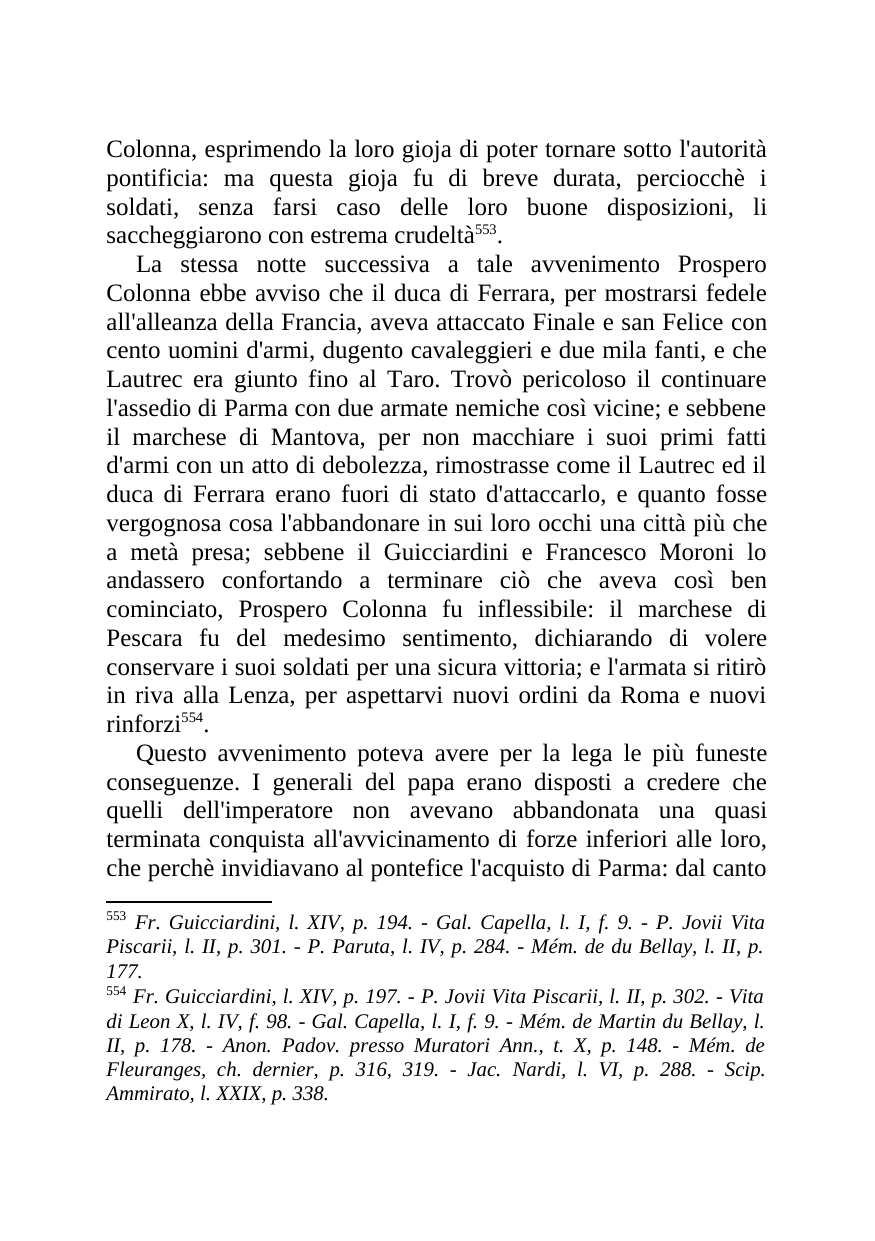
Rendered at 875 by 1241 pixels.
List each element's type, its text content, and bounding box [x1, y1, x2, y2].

text Colonna, esprimendo la loro gioja di poter tornare sotto l'autorità pontificia: ma questa gioja fu di breve durata, perciocchè i soldati, senza farsi caso delle loro buone disposizioni, li saccheggiarono con estrema crudeltà. [106, 134, 768, 249]
text La stessa notte successiva a tale avvenimento Prospero Colonna ebbe avviso che il duca di Ferrara, per mostrarsi fedele all'alleanza della Francia, aveva attaccato Finale e san Felice con cento uomini d'armi, dugento cavaleggieri e due mila fanti, e che Lautrec era giunto fino al Taro. Trovò pericoloso il continuare l'assedio di Parma con due armate nemiche così vicine; e sebbene il marchese di Mantova, per non macchiare i suoi primi fatti d'armi con un atto di debolezza, rimostrasse come il Lautrec ed il duca di Ferrara erano fuori di stato d'attaccarlo, e quanto fosse vergognosa cosa l'abbandonare in sui loro occhi una città più che a metà presa; sebbene il Guicciardini e Francesco Moroni lo andassero confortando a terminare ciò che aveva così ben cominciato, Prospero Colonna fu inflessibile: il marchese di Pescara fu del medesimo sentimento, dichiarando di volere conservare i suoi soldati per una sicura vittoria; e l'armata si ritirò in riva alla Lenza, per aspettarvi nuovi ordini da Roma e nuovi rinforzi. [106, 249, 768, 738]
text Fr. Guicciardini, l. XIV, p. 194. - Gal. Capella, l. I, f. 9. - P. Jovii Vita Piscarii, l. II, p. 301. - P. Paruta, l. IV, p. 284. - Mém. de du Bellay, l. II, p. 177. [106, 908, 768, 983]
text Questo avvenimento poteva avere per la lega le più funeste conseguenze. I generali del papa erano disposti a credere che quelli dell'imperatore non avevano abbandonata una quasi terminata conquista all'avvicinamento di forze inferiori alle loro, che perchè invidiavano al pontefice l'acquisto di Parma: dal canto [106, 738, 768, 882]
text Fr. Guicciardini, l. XIV, p. 197. - P. Jovii Vita Piscarii, l. II, p. 302. - Vita di Leon X, l. IV, f. 98. - Gal. Capella, l. I, f. 9. - Mém. de Martin du Bellay, l. II, p. 178. - Anon. Padov. presso Muratori Ann., t. X, p. 148. - Mém. de Fleuranges, ch. dernier, p. 316, 319. - Jac. Nardi, l. VI, p. 288. - Scip. Ammirato, l. XXIX, p. 338. [106, 983, 768, 1105]
